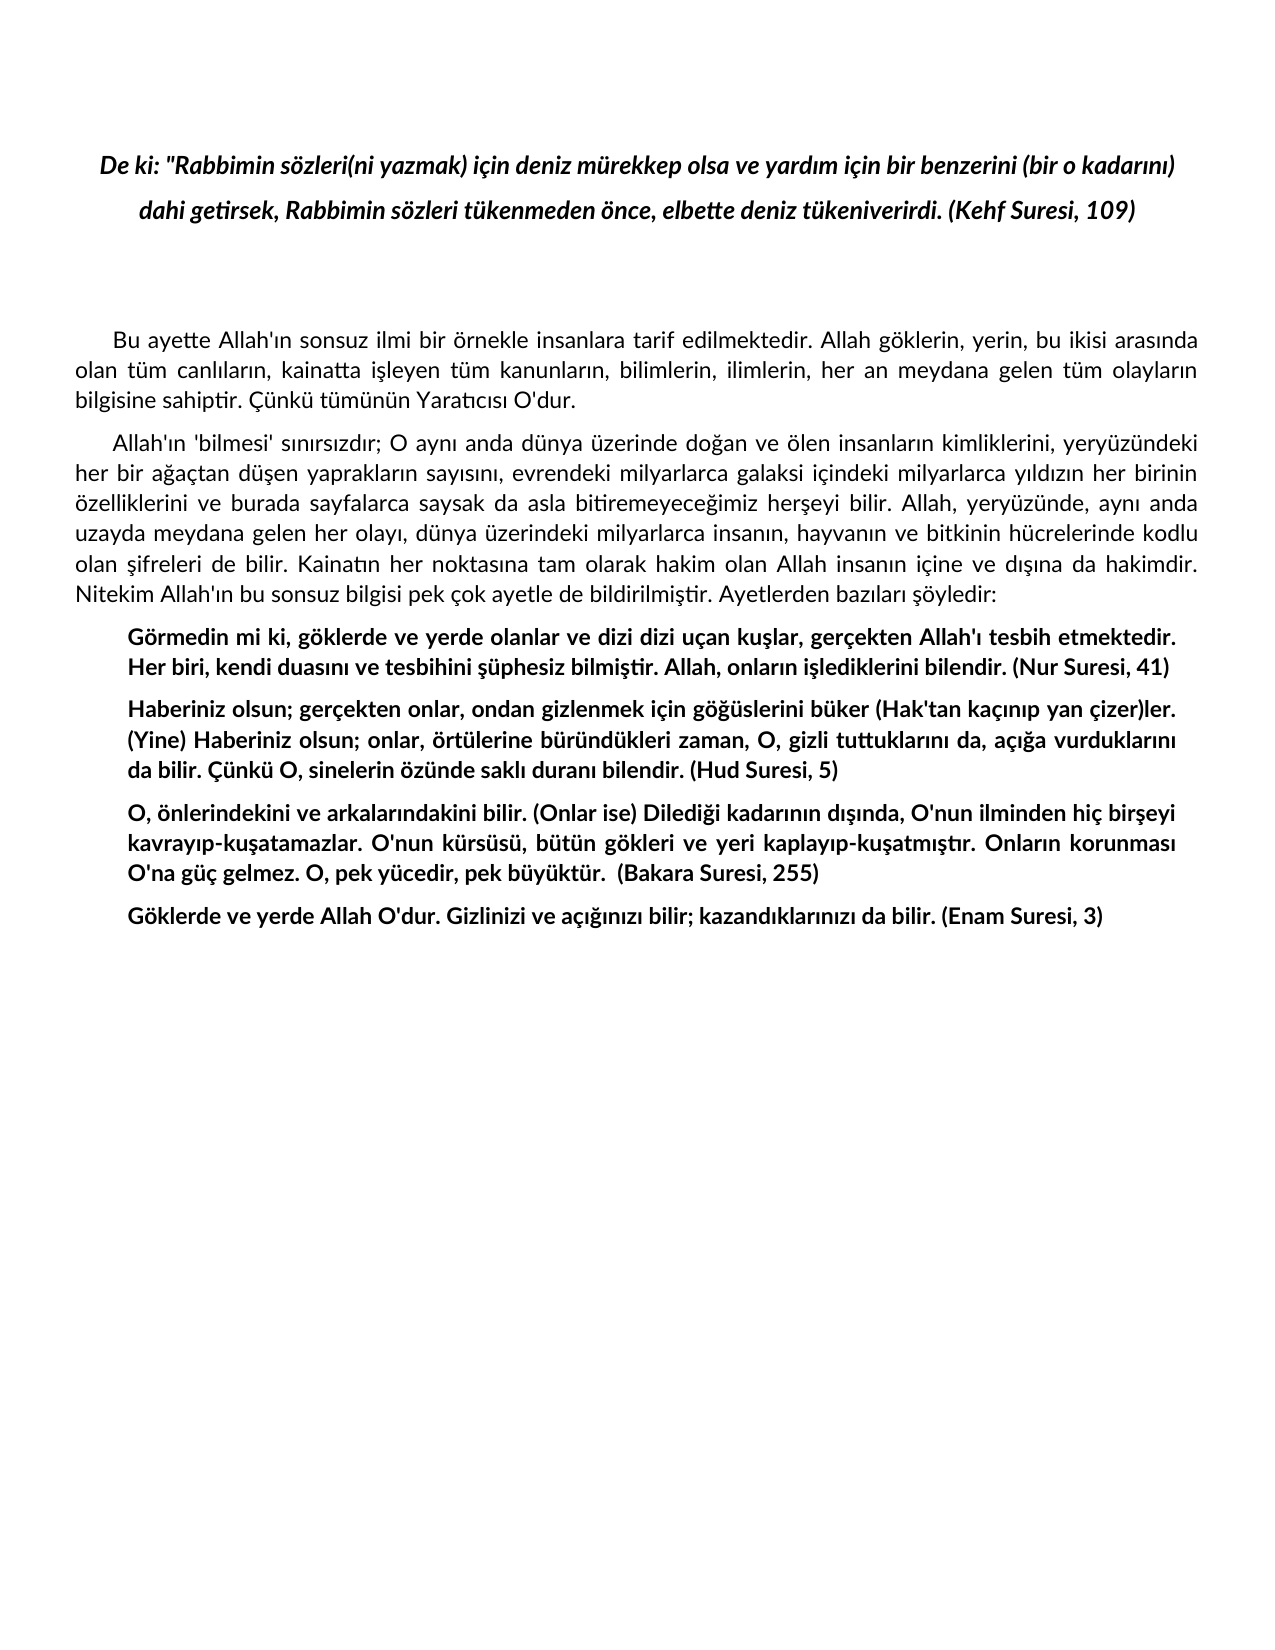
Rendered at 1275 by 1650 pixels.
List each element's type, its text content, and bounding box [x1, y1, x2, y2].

text De ki: "Rabbimin sözleri(ni yazmak) için deniz mürekkep olsa ve yardım için bir benzerini (bir o kadarını) dahi getirsek, Rabbimin sözleri tükenmeden önce, elbette deniz tükeniverirdi. (Kehf Suresi, 109) [75, 150, 1200, 225]
text Göklerde ve yerde Allah O'dur. Gizlinizi ve açığınızı bilir; kazandıklarınızı da bilir. (Enam Suresi, 3) [127, 901, 1177, 929]
text Haberiniz olsun; gerçekten onlar, ondan gizlenmek için göğüslerini büker (Hak'tan kaçınıp yan çizer)ler. (Yine) Haberiniz olsun; onlar, örtülerine büründükleri zaman, O, gizli tuttuklarını da, açığa vurduklarını da bilir. Çünkü O, sinelerin özünde saklı duranı bilendir. (Hud Suresi, 5) [127, 695, 1177, 783]
text Bu ayette Allah'ın sonsuz ilmi bir örnekle insanlara tarif edilmektedir. Allah göklerin, yerin, bu ikisi arasında olan tüm canlıların, kainatta işleyen tüm kanunların, bilimlerin, ilimlerin, her an meydana gelen tüm olayların bilgisine sahiptir. Çünkü tümünün Yaratıcısı O'dur. [75, 325, 1200, 413]
text O, önlerindekini ve arkalarındakini bilir. (Onlar ise) Dilediği kadarının dışında, O'nun ilminden hiç birşeyi kavrayıp-kuşatamazlar. O'nun kürsüsü, bütün gökleri ve yeri kaplayıp-kuşatmıştır. Onların korunması O'na güç gelmez. O, pek yücedir, pek büyüktür. (Bakara Suresi, 255) [127, 798, 1177, 886]
text Görmedin mi ki, göklerde ve yerde olanlar ve dizi dizi uçan kuşlar, gerçekten Allah'ı tesbih etmektedir. Her biri, kendi duasını ve tesbihini şüphesiz bilmiştir. Allah, onların işlediklerini bilendir. (Nur Suresi, 41) [127, 622, 1177, 680]
text Allah'ın 'bilmesi' sınırsızdır; O aynı anda dünya üzerinde doğan ve ölen insanların kimliklerini, yeryüzündeki her bir ağaçtan düşen yaprakların sayısını, evrendeki milyarlarca galaksi içindeki milyarlarca yıldızın her birinin özelliklerini ve burada sayfalarca saysak da asla bitiremeyeceğimiz herşeyi bilir. Allah, yeryüzünde, aynı anda uzayda meydana gelen her olayı, dünya üzerindeki milyarlarca insanın, hayvanın ve bitkinin hücrelerinde kodlu olan şifreleri de bilir. Kainatın her noktasına tam olarak hakim olan Allah insanın içine ve dışına da hakimdir. Nitekim Allah'ın bu sonsuz bilgisi pek çok ayetle de bildirilmiştir. Ayetlerden bazıları şöyledir: [75, 428, 1200, 607]
